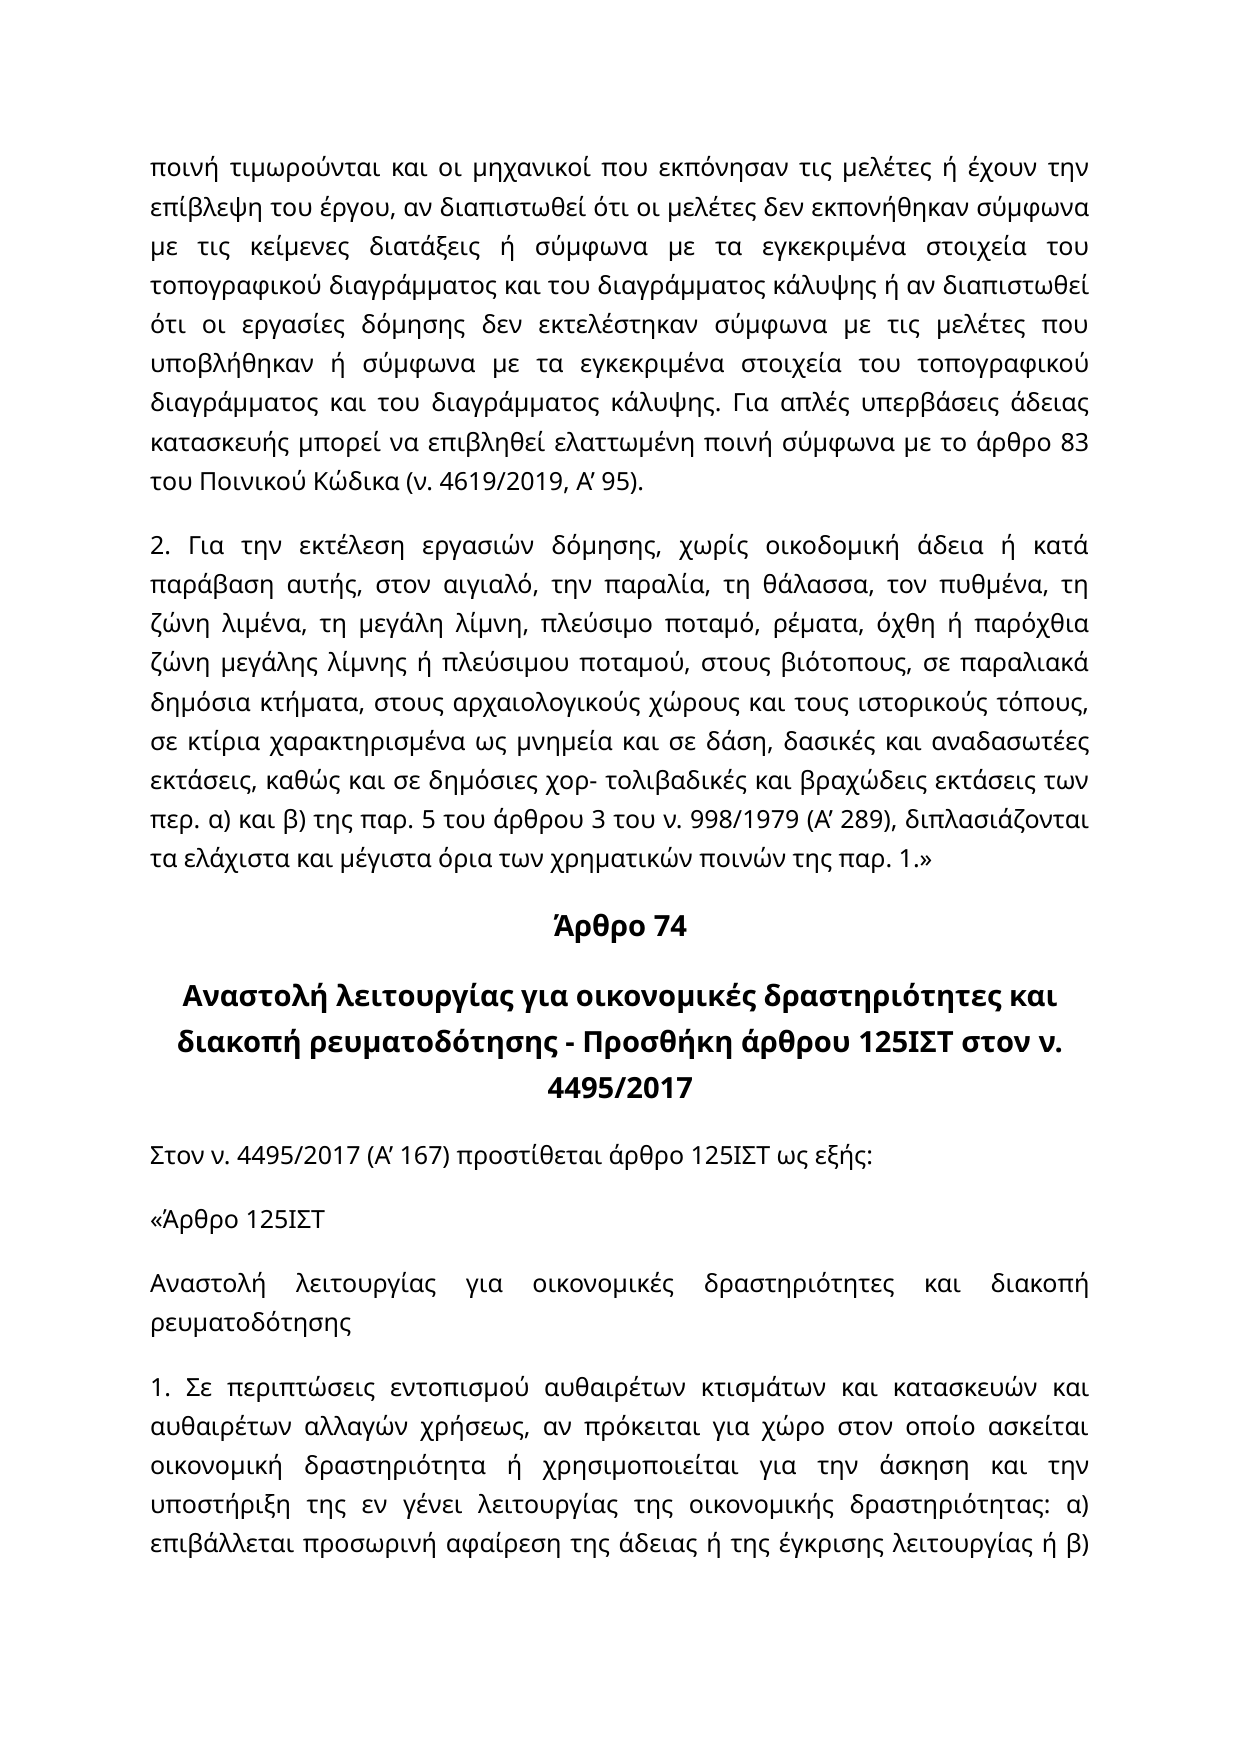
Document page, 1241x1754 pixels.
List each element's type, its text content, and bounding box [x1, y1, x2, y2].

subtitle Αναστολή λειτουργίας για οικονομικές δραστηριότητες και διακοπή ρευματοδότησης - Προσθήκη άρθρου 125ΙΣΤ στον ν. 4495/2017 [150, 976, 1090, 1107]
text Στον ν. 4495/2017 (Α’ 167) προστίθεται άρθρο 125ΙΣΤ ως εξής: [150, 1137, 1090, 1172]
text 1. Σε περιπτώσεις εντοπισμού αυθαιρέτων κτισμάτων και κατασκευών και αυθαιρέτων αλλαγών χρήσεως, αν πρόκειται για χώρο στον οποίο ασκείται οικονομική δραστηριότητα ή χρησιμοποιείται για την άσκηση και την υποστήριξη της εν γένει λειτουργίας της οικονομικής δραστηριότητας: α) επιβάλλεται προσωρινή αφαίρεση της άδειας ή της έγκρισης λειτουργίας ή β) [150, 1369, 1090, 1560]
text Αναστολή λειτουργίας για οικονομικές δραστηριότητες και διακοπή ρευματοδότησης [150, 1266, 1090, 1339]
text 2. Για την εκτέλεση εργασιών δόμησης, χωρίς οικοδομική άδεια ή κατά παράβαση αυτής, στον αιγιαλό, την παραλία, τη θάλασσα, τον πυθμένα, τη ζώνη λιμένα, τη μεγάλη λίμνη, πλεύσιμο ποταμό, ρέματα, όχθη ή παρόχθια ζώνη μεγάλης λίμνης ή πλεύσιμου ποταμού, στους βιότοπους, σε παραλιακά δημόσια κτήματα, στους αρχαιολογικούς χώρους και τους ιστορικούς τόπους, σε κτίρια χαρακτηρισμένα ως μνημεία και σε δάση, δασικές και αναδασωτέες εκτάσεις, καθώς και σε δημόσιες χορ- τολιβαδικές και βραχώδεις εκτάσεις των περ. α) και β) της παρ. 5 του άρθρου 3 του ν. 998/1979 (Α’ 289), διπλασιάζονται τα ελάχιστα και μέγιστα όρια των χρηματικών ποινών της παρ. 1.» [150, 527, 1090, 875]
subtitle Άρθρο 74 [150, 905, 1090, 945]
text ποινή τιμωρούνται και οι μηχανικοί που εκπόνησαν τις μελέτες ή έχουν την επίβλεψη του έργου, αν διαπιστωθεί ότι οι μελέτες δεν εκπονήθηκαν σύμφωνα με τις κείμενες διατάξεις ή σύμφωνα με τα εγκεκριμένα στοιχεία του τοπογραφικού διαγράμματος και του διαγράμματος κάλυψης ή αν διαπιστωθεί ότι οι εργασίες δόμησης δεν εκτελέστηκαν σύμφωνα με τις μελέτες που υποβλήθηκαν ή σύμφωνα με τα εγκεκριμένα στοιχεία του τοπογραφικού διαγράμματος και του διαγράμματος κάλυψης. Για απλές υπερβάσεις άδειας κατασκευής μπορεί να επιβληθεί ελαττωμένη ποινή σύμφωνα με το άρθρο 83 του Ποινικού Κώδικα (ν. 4619/2019, Α’ 95). [150, 150, 1090, 497]
text «Άρθρο 125ΙΣΤ [150, 1202, 1090, 1236]
